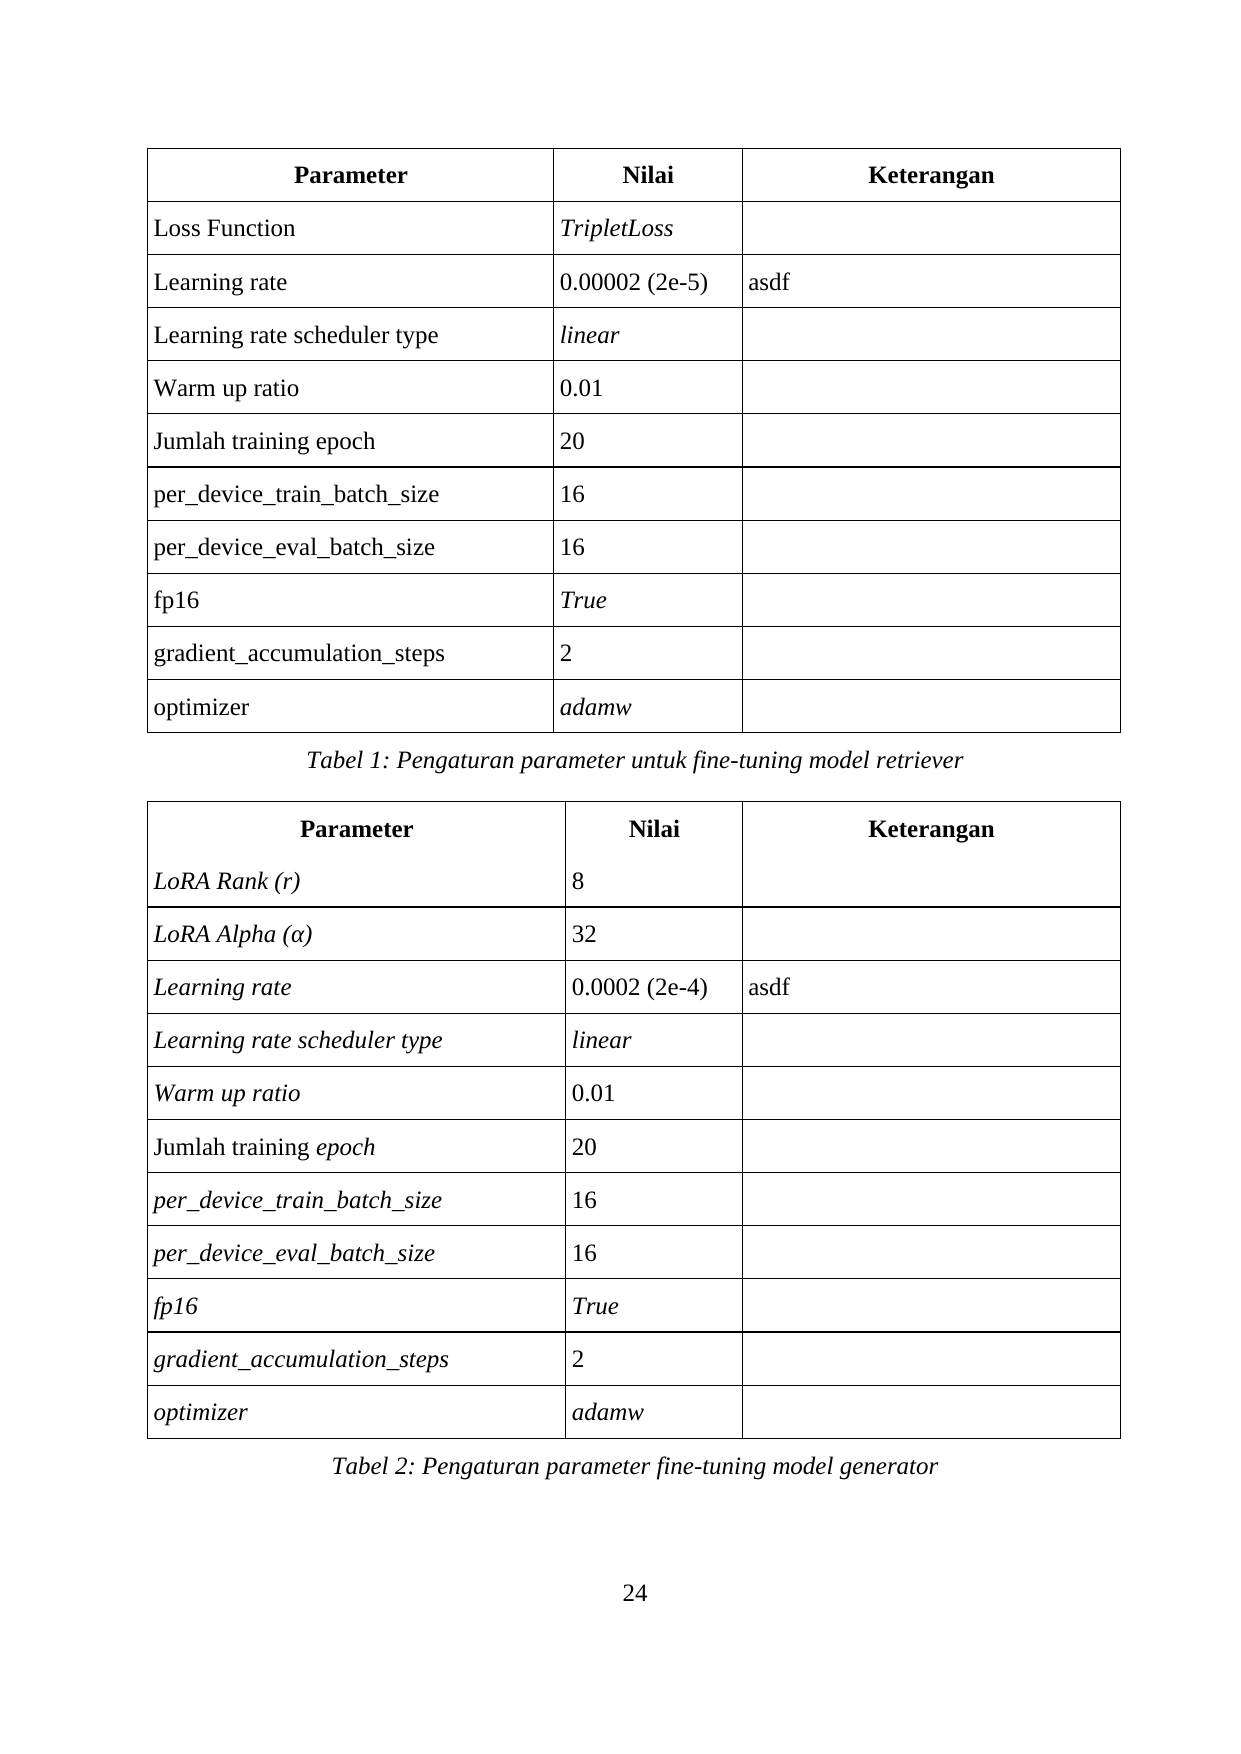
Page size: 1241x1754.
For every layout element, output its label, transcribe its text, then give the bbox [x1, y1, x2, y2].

table_cell [743, 1067, 1120, 1119]
table_cell 0.01 [554, 361, 742, 413]
table_cell linear [566, 1014, 742, 1066]
table_cell optimizer [148, 680, 553, 732]
table_cell asdf [743, 961, 1120, 1013]
table_cell [743, 1279, 1120, 1331]
table_cell [743, 521, 1120, 573]
table_cell [743, 680, 1120, 732]
table_cell adamw [566, 1386, 742, 1438]
table_header Parameter [148, 149, 553, 201]
table_cell True [566, 1279, 742, 1331]
table_cell TripletLoss [554, 202, 742, 254]
table_header Nilai [554, 149, 742, 201]
table_header Keterangan [743, 802, 1120, 854]
table_cell [743, 1120, 1120, 1172]
table_cell Jumlah training epoch [148, 1120, 565, 1172]
table_cell 16 [566, 1173, 742, 1225]
table_cell [743, 414, 1120, 466]
table_cell optimizer [148, 1386, 565, 1438]
table_cell per_device_eval_batch_size [148, 1226, 565, 1278]
table_cell per_device_eval_batch_size [148, 521, 553, 573]
table_header Parameter [148, 802, 565, 854]
table_cell 8 [566, 854, 742, 906]
table_cell linear [554, 308, 742, 360]
table_header Nilai [566, 802, 742, 854]
table_cell [743, 1333, 1120, 1384]
table_cell 20 [566, 1120, 742, 1172]
text Tabel 2: Pengaturan parameter fine-tuning model generator [148, 1451, 1122, 1480]
table_cell Learning rate [148, 255, 553, 307]
table_cell Jumlah training epoch [148, 414, 553, 466]
table_cell gradient_accumulation_steps [148, 1333, 565, 1384]
table_cell [743, 1226, 1120, 1278]
table_cell True [554, 574, 742, 626]
table_cell asdf [743, 255, 1120, 307]
table_cell adamw [554, 680, 742, 732]
table_cell 32 [566, 908, 742, 959]
text Tabel 1: Pengaturan parameter untuk fine-tuning model retriever [148, 746, 1122, 774]
table_cell [743, 627, 1120, 679]
table_cell [743, 308, 1120, 360]
table_cell [743, 908, 1120, 959]
table_cell 16 [554, 521, 742, 573]
table_cell Loss Function [148, 202, 553, 254]
table_header Keterangan [743, 149, 1120, 201]
table_cell 20 [554, 414, 742, 466]
table_cell fp16 [148, 1279, 565, 1331]
table_cell [743, 854, 1120, 906]
table_cell [743, 202, 1120, 254]
table_cell [743, 1386, 1120, 1438]
table_cell LoRA Rank (r) [148, 854, 565, 906]
table_cell Learning rate scheduler type [148, 308, 553, 360]
table_cell 2 [554, 627, 742, 679]
table_cell LoRA Alpha (α) [148, 908, 565, 959]
table_cell Learning rate scheduler type [148, 1014, 565, 1066]
table_cell 16 [566, 1226, 742, 1278]
table_cell [743, 468, 1120, 519]
table_cell [743, 574, 1120, 626]
table_cell [743, 1173, 1120, 1225]
table_cell Learning rate [148, 961, 565, 1013]
table_cell [743, 1014, 1120, 1066]
table_cell 16 [554, 468, 742, 519]
table_cell 2 [566, 1333, 742, 1384]
table_cell 0.0002 (2e-4) [566, 961, 742, 1013]
table_cell per_device_train_batch_size [148, 468, 553, 519]
table_cell 0.00002 (2e-5) [554, 255, 742, 307]
table_cell [743, 361, 1120, 413]
table_cell fp16 [148, 574, 553, 626]
table_cell per_device_train_batch_size [148, 1173, 565, 1225]
table_cell Warm up ratio [148, 361, 553, 413]
table_cell 0.01 [566, 1067, 742, 1119]
table_cell gradient_accumulation_steps [148, 627, 553, 679]
table_cell Warm up ratio [148, 1067, 565, 1119]
